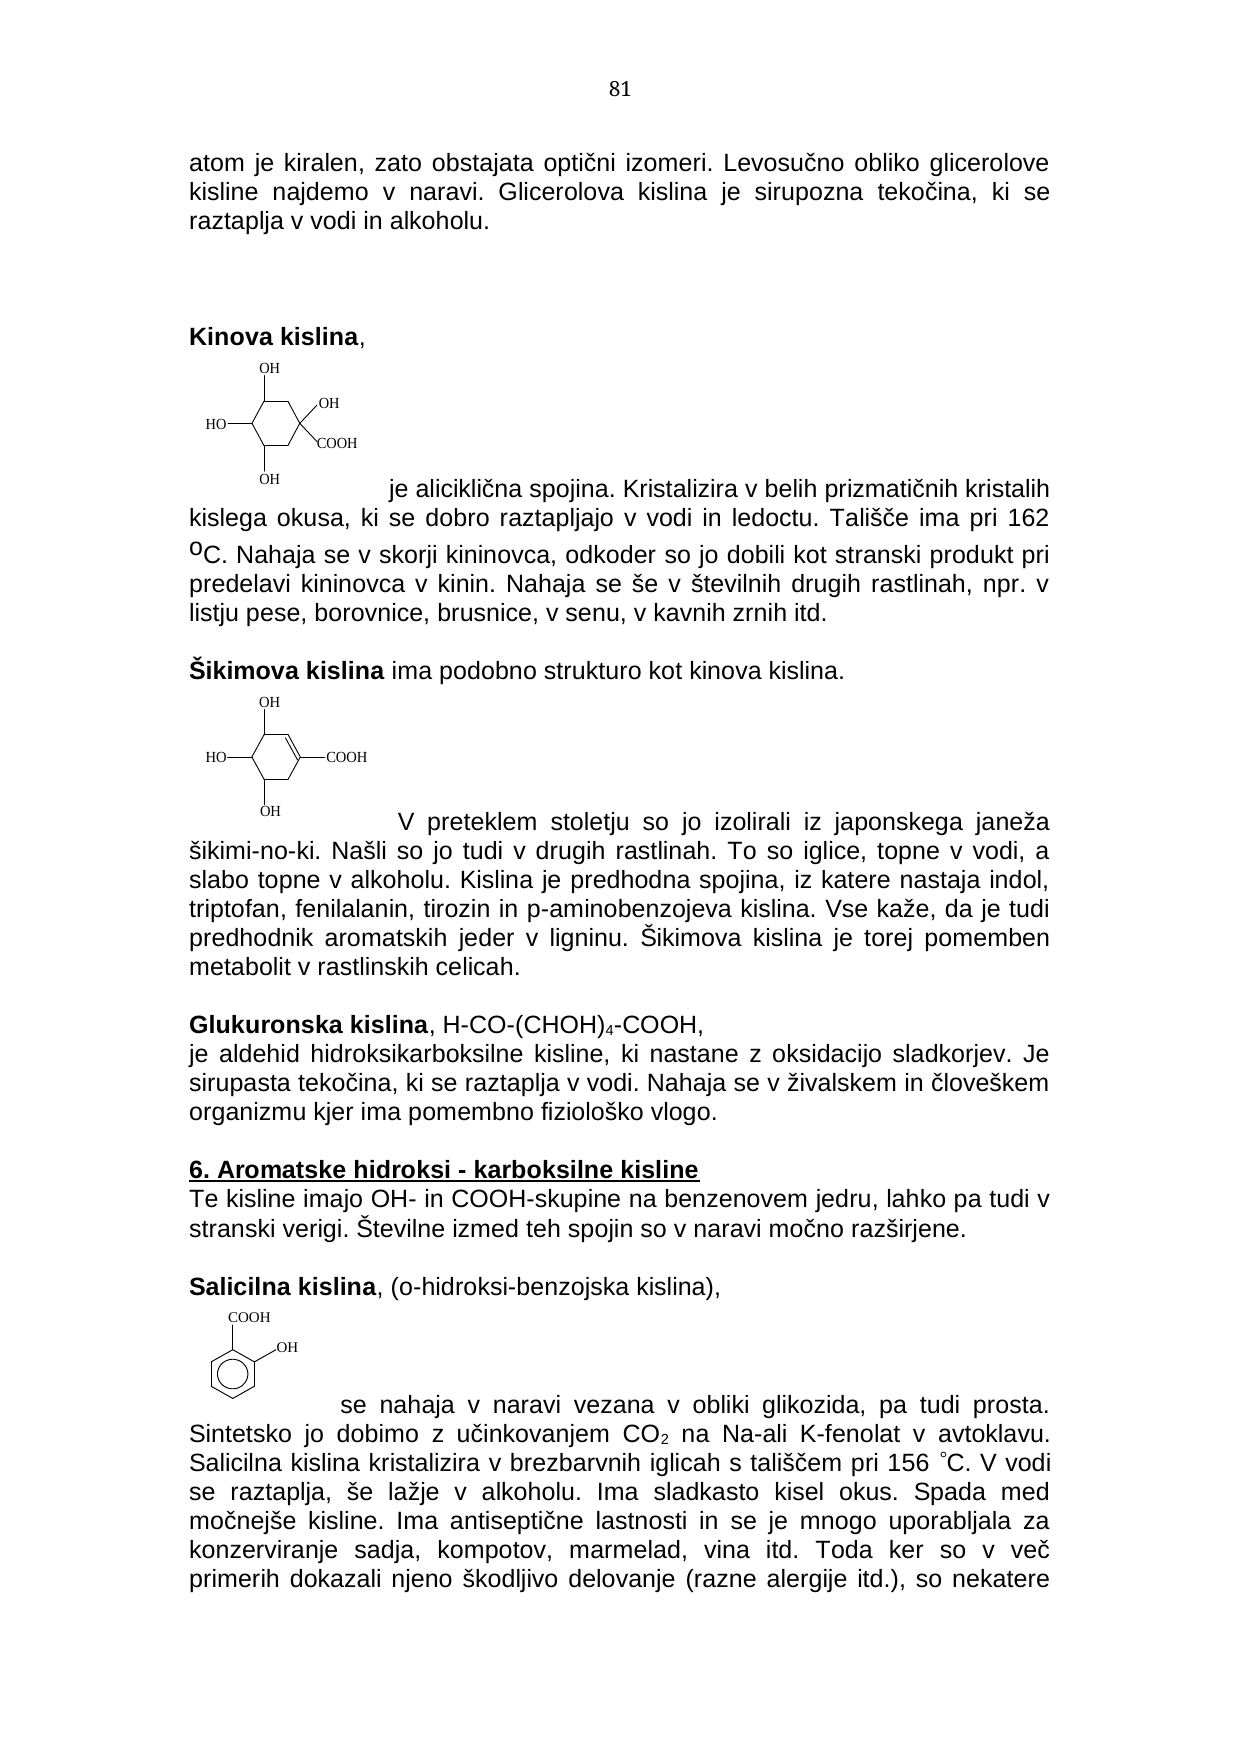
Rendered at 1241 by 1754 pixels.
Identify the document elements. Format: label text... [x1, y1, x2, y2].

text se nahaja v naravi vezana v obliki glikozida, pa tudi prosta. Sintetsko jo dobimo z učinkovanjem CO2 na Na-ali K-fenolat v avtoklavu. Salicilna kislina kristalizira v brezbarvnih iglicah s tališčem pri 156 C. V vodi se raztaplja, še lažje v alkoholu. Ima sladkasto kisel okus. Spada med močnejše kisline. Ima antiseptične lastnosti in se je mnogo uporabljala za konzerviranje sadja, kompotov, marmelad, vina itd. Toda ker so v več primerih dokazali njeno škodljivo delovanje (razne alergije itd.), so nekatere [189, 1301, 1051, 1593]
text atom je kiralen, zato obstajata optični izomeri. Levosučno obliko glicerolove kisline najdemo v naravi. Glicerolova kislina je sirupozna tekočina, ki se raztaplja v vodi in alkoholu. [189, 148, 1051, 235]
text Te kisline imajo OH- in COOH-skupine na benzenovem jedru, lahko pa tudi v stranski verigi. Številne izmed teh spojin so v naravi močno razširjene. [189, 1184, 1051, 1242]
text Šikimova kislina ima podobno strukturo kot kinova kislina. [189, 656, 1051, 685]
text Glukuronska kislina, H-CO-(CHOH)4-COOH, [189, 1010, 1051, 1039]
text V preteklem stoletju so jo izolirali iz japonskega janeža šikimi-no-ki. Našli so jo tudi v drugih rastlinah. To so iglice, topne v vodi, a slabo topne v alkoholu. Kislina je predhodna spojina, iz katere nastaja indol, triptofan, fenilalanin, tirozin in p-aminobenzojeva kislina. Vse kaže, da je tudi predhodnik aromatskih jeder v ligninu. Šikimova kislina je torej pomemben metabolit v rastlinskih celicah. [189, 685, 1051, 981]
text 6. Aromatske hidroksi - karboksilne kisline [189, 1155, 1051, 1184]
text je aldehid hidroksikarboksilne kisline, ki nastane z oksidacijo sladkorjev. Je sirupasta tekočina, ki se raztaplja v vodi. Nahaja se v živalskem in človeškem organizmu kjer ima pomembno fiziološko vlogo. [189, 1039, 1051, 1126]
text Salicilna kislina, (o-hidroksi-benzojska kislina), [189, 1272, 1051, 1301]
text je aliciklična spojina. Kristalizira v belih prizmatičnih kristalih kislega okusa, ki se dobro raztapljajo v vodi in ledoctu. Tališče ima pri 162 oC. Nahaja se v skorji kininovca, odkoder so jo dobili kot stranski produkt pri predelavi kininovca v kinin. Nahaja se še v številnih drugih rastlinah, npr. v listju pese, borovnice, brusnice, v senu, v kavnih zrnih itd. [189, 351, 1051, 627]
text Kinova kislina, [189, 322, 1051, 351]
